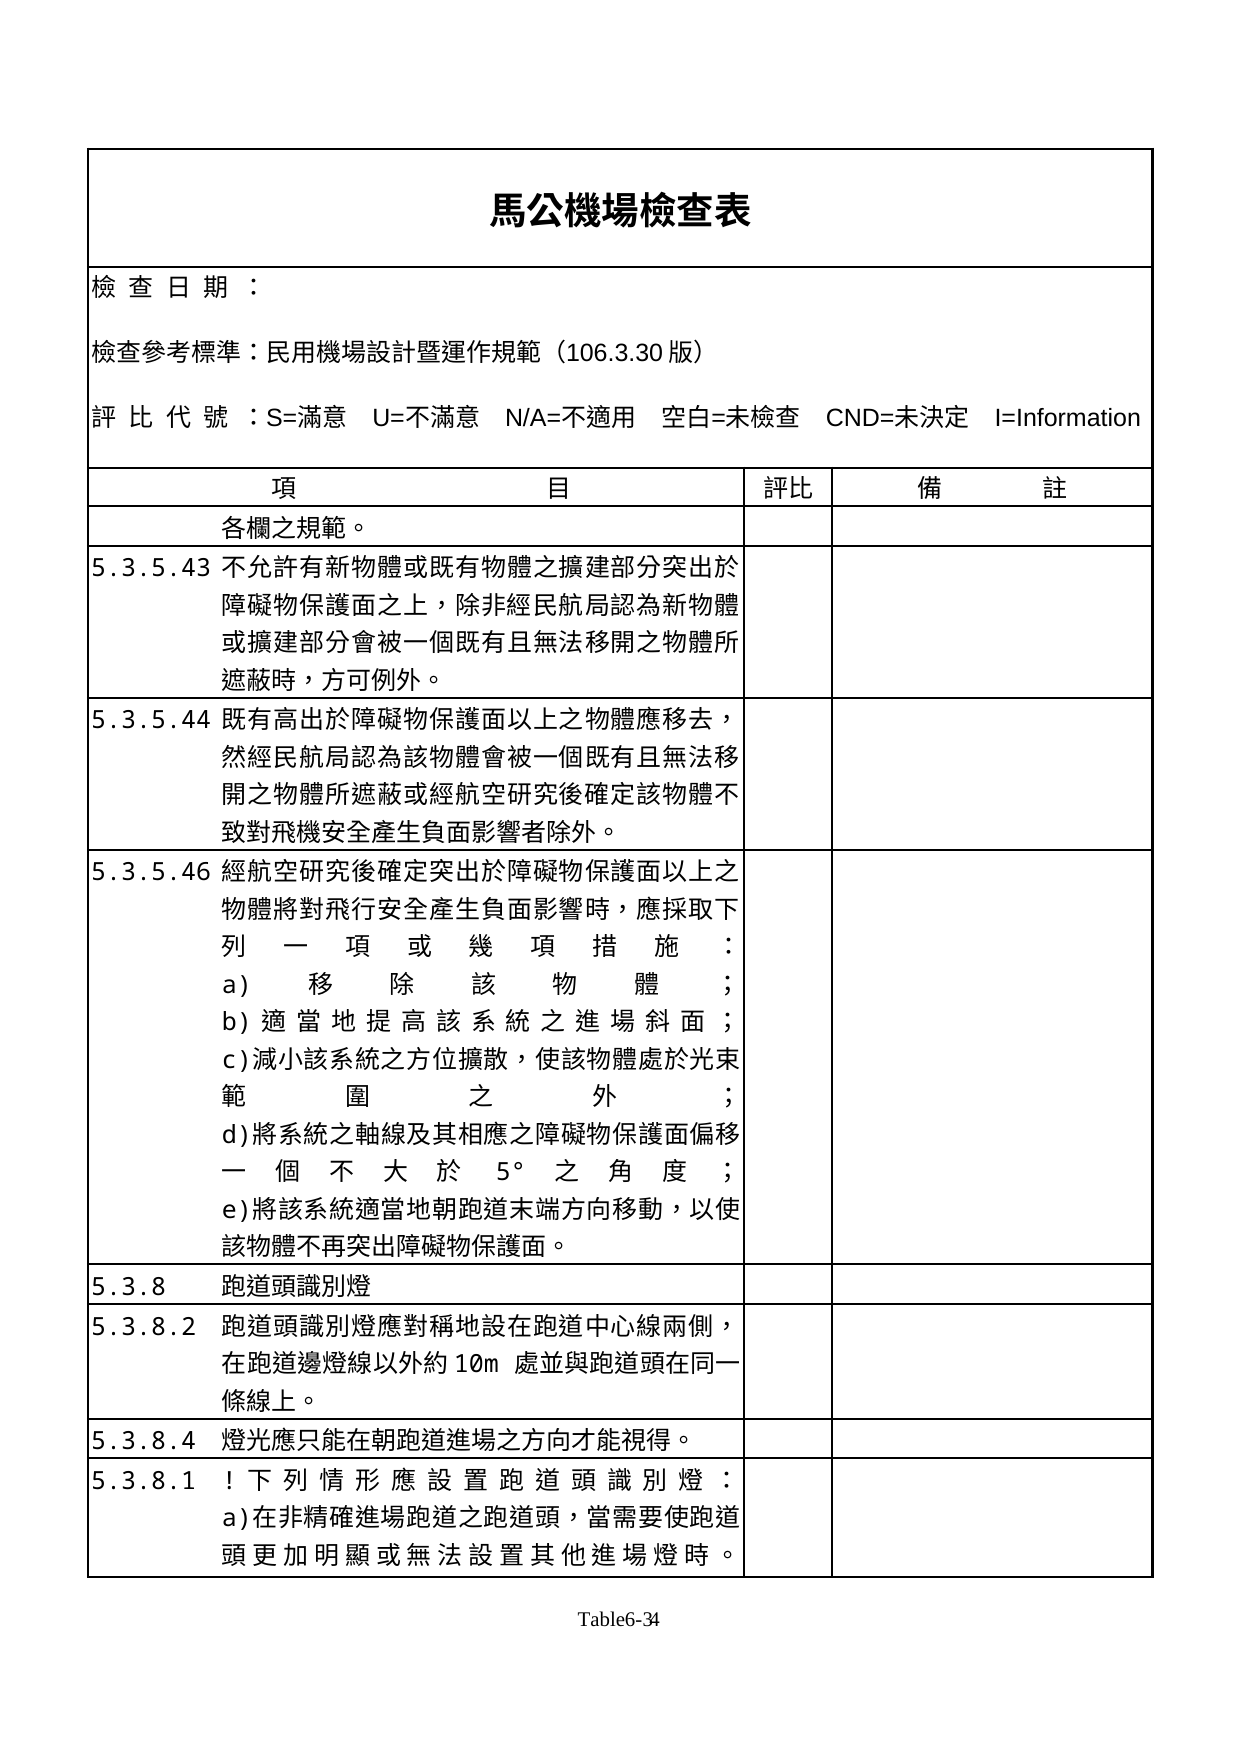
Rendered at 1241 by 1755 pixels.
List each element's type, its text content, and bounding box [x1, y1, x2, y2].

table_cell [745, 1420, 831, 1457]
table_cell 5.3.8.2 [89, 1305, 219, 1417]
table_cell 不允許有新物體或既有物體之擴建部分突出於障礙物保護面之上，除非經民航局認為新物體或擴建部分會被一個既有且無法移開之物體所遮蔽時，方可例外。 [219, 547, 743, 697]
table_cell [745, 851, 831, 1263]
table_cell 備 註 [833, 469, 1151, 505]
table_cell 5.3.5.44 [89, 699, 219, 849]
table_cell 檢 查 日 期 ： 檢查參考標準：民用機場設計暨運作規範（106.3.30版） 評 比 代 號 ：S=滿意 U=不滿意 N/A=不適用 空白=未檢查 CND=未決定 I=Information [89, 268, 1151, 467]
table_cell 評比 [745, 469, 831, 505]
table_cell [833, 699, 1151, 849]
table_cell [89, 469, 219, 505]
table_cell [833, 1459, 1151, 1576]
table_cell [745, 1265, 831, 1303]
table_cell [833, 1420, 1151, 1457]
table_cell 5.3.8.4 [89, 1420, 219, 1457]
table_cell 5.3.8 [89, 1265, 219, 1303]
table_cell 既有高出於障礙物保護面以上之物體應移去，然經民航局認為該物體會被一個既有且無法移開之物體所遮蔽或經航空研究後確定該物體不致對飛機安全產生負面影響者除外。 [219, 699, 743, 849]
table_cell 各欄之規範。 [219, 507, 743, 544]
table_cell [833, 851, 1151, 1263]
table_cell [745, 1305, 831, 1417]
table_cell 燈光應只能在朝跑道進場之方向才能視得。 [219, 1420, 743, 1457]
table_cell [833, 547, 1151, 697]
table_cell [833, 507, 1151, 544]
table_cell 經航空研究後確定突出於障礙物保護面以上之物體將對飛行安全產生負面影響時，應採取下列一項或幾項措施： a)移除該物體； b)適當地提高該系統之進場斜面； c)減小該系統之方位擴散，使該物體處於光束範圍之外； d)將系統之軸線及其相應之障礙物保護面偏移一個不大於5°之角度； e)將該系統適當地朝跑道末端方向移動，以使該物體不再突出障礙物保護面。 [219, 851, 743, 1263]
table_cell 5.3.8.1 [89, 1459, 219, 1576]
table_cell 跑道頭識別燈 [219, 1265, 743, 1303]
table_cell [745, 699, 831, 849]
table_cell 跑道頭識別燈應對稱地設在跑道中心線兩側，在跑道邊燈線以外約10m 處並與跑道頭在同一條線上。 [219, 1305, 743, 1417]
table_cell [745, 1459, 831, 1576]
table_header 馬公機場檢查表 [89, 150, 1151, 266]
table_cell 項 目 [219, 469, 743, 505]
table_cell [745, 507, 831, 544]
table_cell 5.3.5.43 [89, 547, 219, 697]
table_cell 5.3.5.46 [89, 851, 219, 1263]
table_cell [745, 547, 831, 697]
table_cell [833, 1305, 1151, 1417]
table_cell [833, 1265, 1151, 1303]
table_cell !下列情形應設置跑道頭識別燈： a)在非精確進場跑道之跑道頭，當需要使跑道頭更加明顯或無法設置其他進場燈時。 [219, 1459, 743, 1576]
table_cell [89, 507, 219, 544]
